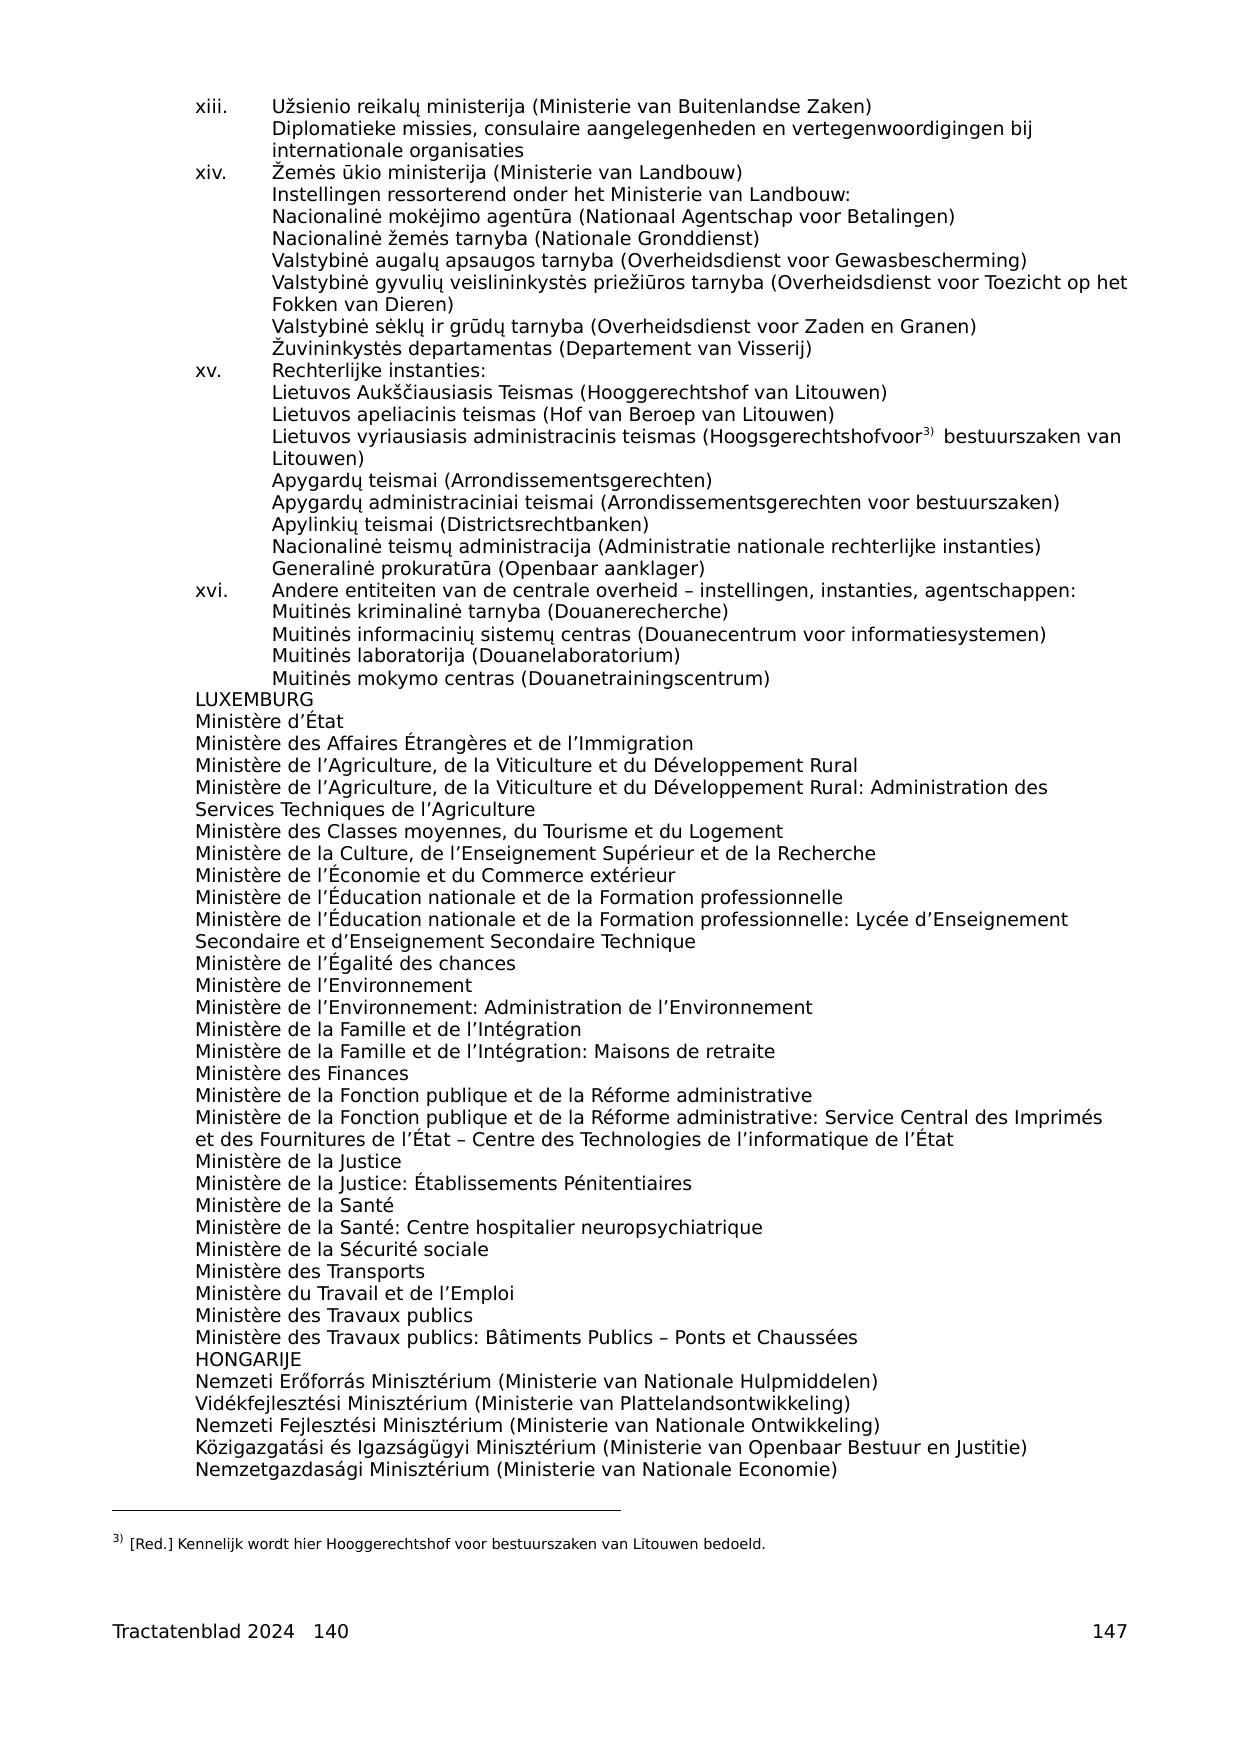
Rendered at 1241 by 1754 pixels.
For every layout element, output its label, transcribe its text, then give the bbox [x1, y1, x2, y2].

text Ministère de la Justice [195, 1151, 1128, 1173]
text Apygardų teismai (Arrondissementsgerechten) [272, 469, 1128, 492]
text Muitinės laboratorija (Douanelaboratorium) [272, 645, 1128, 667]
text Muitinės kriminalinė tarnyba (Douanerecherche) [272, 601, 1128, 623]
text Ministère de l’Égalité des chances [195, 953, 1128, 975]
text Apygardų administraciniai teismai (Arrondissementsgerechten voor bestuurszaken) [272, 492, 1128, 513]
text Ministère de la Sécurité sociale [195, 1239, 1128, 1261]
text Közigazgatási és Igazságügyi Minisztérium (Ministerie van Openbaar Bestuur en Justitie) [195, 1437, 1128, 1459]
text Ministère de la Culture, de l’Enseignement Supérieur et de la Recherche [195, 843, 1128, 865]
text Ministère des Classes moyennes, du Tourisme et du Logement [195, 821, 1128, 843]
text Instellingen ressorterend onder het Ministerie van Landbouw: [272, 184, 1128, 206]
text Lietuvos apeliacinis teismas (Hof van Beroep van Litouwen) [272, 404, 1128, 426]
text Valstybinė augalų apsaugos tarnyba (Overheidsdienst voor Gewasbescherming) [272, 250, 1128, 272]
text Ministère de l’Éducation nationale et de la Formation professionnelle [195, 887, 1128, 909]
text Vidékfejlesztési Minisztérium (Ministerie van Plattelandsontwikkeling) [195, 1393, 1128, 1415]
text Nacionalinė žemės tarnyba (Nationale Gronddienst) [272, 228, 1128, 250]
text Nacionalinė teismų administracija (Administratie nationale rechterlijke instanties) [272, 536, 1128, 557]
text LUXEMBURG [195, 689, 1128, 711]
text Ministère de l’Agriculture, de la Viticulture et du Développement Rural: Administration des Services Techniques de l’Agriculture [195, 777, 1128, 821]
text Lietuvos Aukščiausiasis Teismas (Hooggerechtshof van Litouwen) [272, 382, 1128, 404]
text Valstybinė sėklų ir grūdų tarnyba (Overheidsdienst voor Zaden en Granen) [272, 316, 1128, 338]
text HONGARIJE [195, 1349, 1128, 1371]
text Generalinė prokuratūra (Openbaar aanklager) [272, 557, 1128, 579]
text Ministère de la Santé: Centre hospitalier neuropsychiatrique [195, 1217, 1128, 1239]
text Ministère de l’Environnement: Administration de l’Environnement [195, 997, 1128, 1019]
text Nemzeti Fejlesztési Minisztérium (Ministerie van Nationale Ontwikkeling) [195, 1415, 1128, 1437]
text Lietuvos vyriausiasis administracinis teismas (Hoogsgerechtshofvoor bestuurszaken van Litouwen) [272, 426, 1128, 469]
text Ministère de l’Agriculture, de la Viticulture et du Développement Rural [195, 755, 1128, 777]
text xvi. Andere entiteiten van de centrale overheid – instellingen, instanties, agentschappen: [195, 579, 1128, 601]
text Muitinės mokymo centras (Douanetrainingscentrum) [272, 667, 1128, 689]
text Ministère de l’Économie et du Commerce extérieur [195, 865, 1128, 887]
text xv. Rechterlijke instanties: [195, 360, 1128, 382]
text Ministère des Travaux publics [195, 1305, 1128, 1327]
text Nemzetgazdasági Minisztérium (Ministerie van Nationale Economie) [195, 1459, 1128, 1481]
text xiv. Žemės ūkio ministerija (Ministerie van Landbouw) [195, 162, 1128, 184]
text Ministère des Transports [195, 1261, 1128, 1283]
text Ministère des Finances [195, 1063, 1128, 1085]
text Ministère du Travail et de l’Emploi [195, 1283, 1128, 1305]
text Žuvininkystės departamentas (Departement van Visserij) [272, 338, 1128, 360]
text Nacionalinė mokėjimo agentūra (Nationaal Agentschap voor Betalingen) [272, 206, 1128, 228]
text Muitinės informacinių sistemų centras (Douanecentrum voor informatiesystemen) [272, 623, 1128, 645]
text Ministère de l’Environnement [195, 975, 1128, 997]
text Ministère d’État [195, 711, 1128, 733]
text Ministère de la Justice: Établissements Pénitentiaires [195, 1173, 1128, 1195]
text [Red.] Kennelijk wordt hier Hooggerechtshof voor bestuurszaken van Litouwen bedoeld. [112, 1532, 1128, 1554]
text xiii. Užsienio reikalų ministerija (Ministerie van Buitenlandse Zaken) [195, 96, 1128, 118]
text Ministère de la Fonction publique et de la Réforme administrative: Service Central des Imprimés et des Fournitures de l’État – Centre des Technologies de l’informatique de l’État [195, 1107, 1128, 1151]
text Ministère des Affaires Étrangères et de l’Immigration [195, 733, 1128, 755]
text Ministère de la Famille et de l’Intégration: Maisons de retraite [195, 1041, 1128, 1063]
text Nemzeti Erőforrás Minisztérium (Ministerie van Nationale Hulpmiddelen) [195, 1371, 1128, 1393]
text Ministère de la Santé [195, 1195, 1128, 1217]
text Valstybinė gyvulių veislininkystės priežiūros tarnyba (Overheidsdienst voor Toezicht op het Fokken van Dieren) [272, 272, 1128, 316]
text Apylinkių teismai (Districtsrechtbanken) [272, 513, 1128, 536]
text Ministère de la Fonction publique et de la Réforme administrative [195, 1085, 1128, 1107]
text Diplomatieke missies, consulaire aangelegenheden en vertegenwoordigingen bij internationale organisaties [272, 118, 1128, 162]
text Ministère de la Famille et de l’Intégration [195, 1019, 1128, 1041]
text Ministère de l’Éducation nationale et de la Formation professionnelle: Lycée d’Enseignement Secondaire et d’Enseignement Secondaire Technique [195, 909, 1128, 953]
text Ministère des Travaux publics: Bâtiments Publics – Ponts et Chaussées [195, 1327, 1128, 1349]
